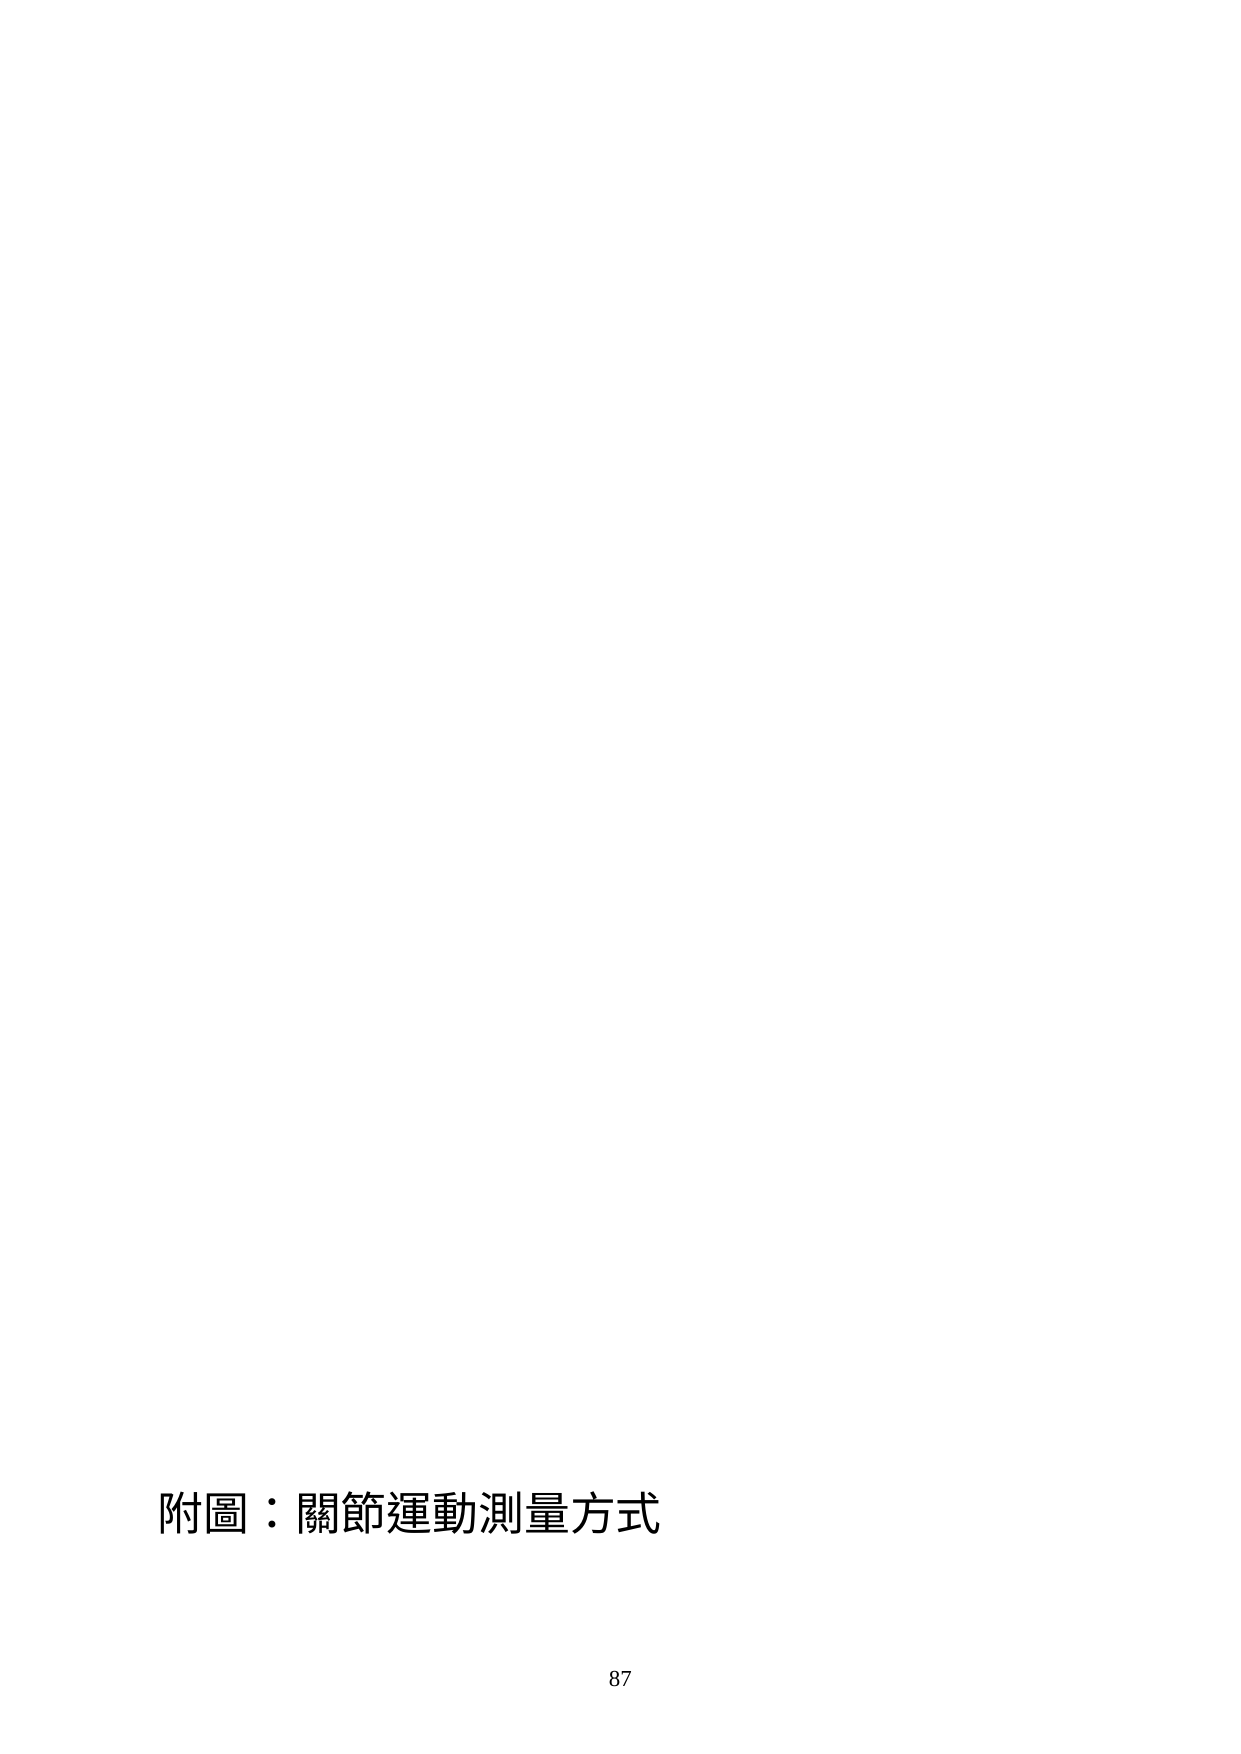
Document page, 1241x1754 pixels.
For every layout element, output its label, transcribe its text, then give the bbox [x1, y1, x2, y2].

text 附圖：關節運動測量方式 [118, 1473, 1122, 1548]
